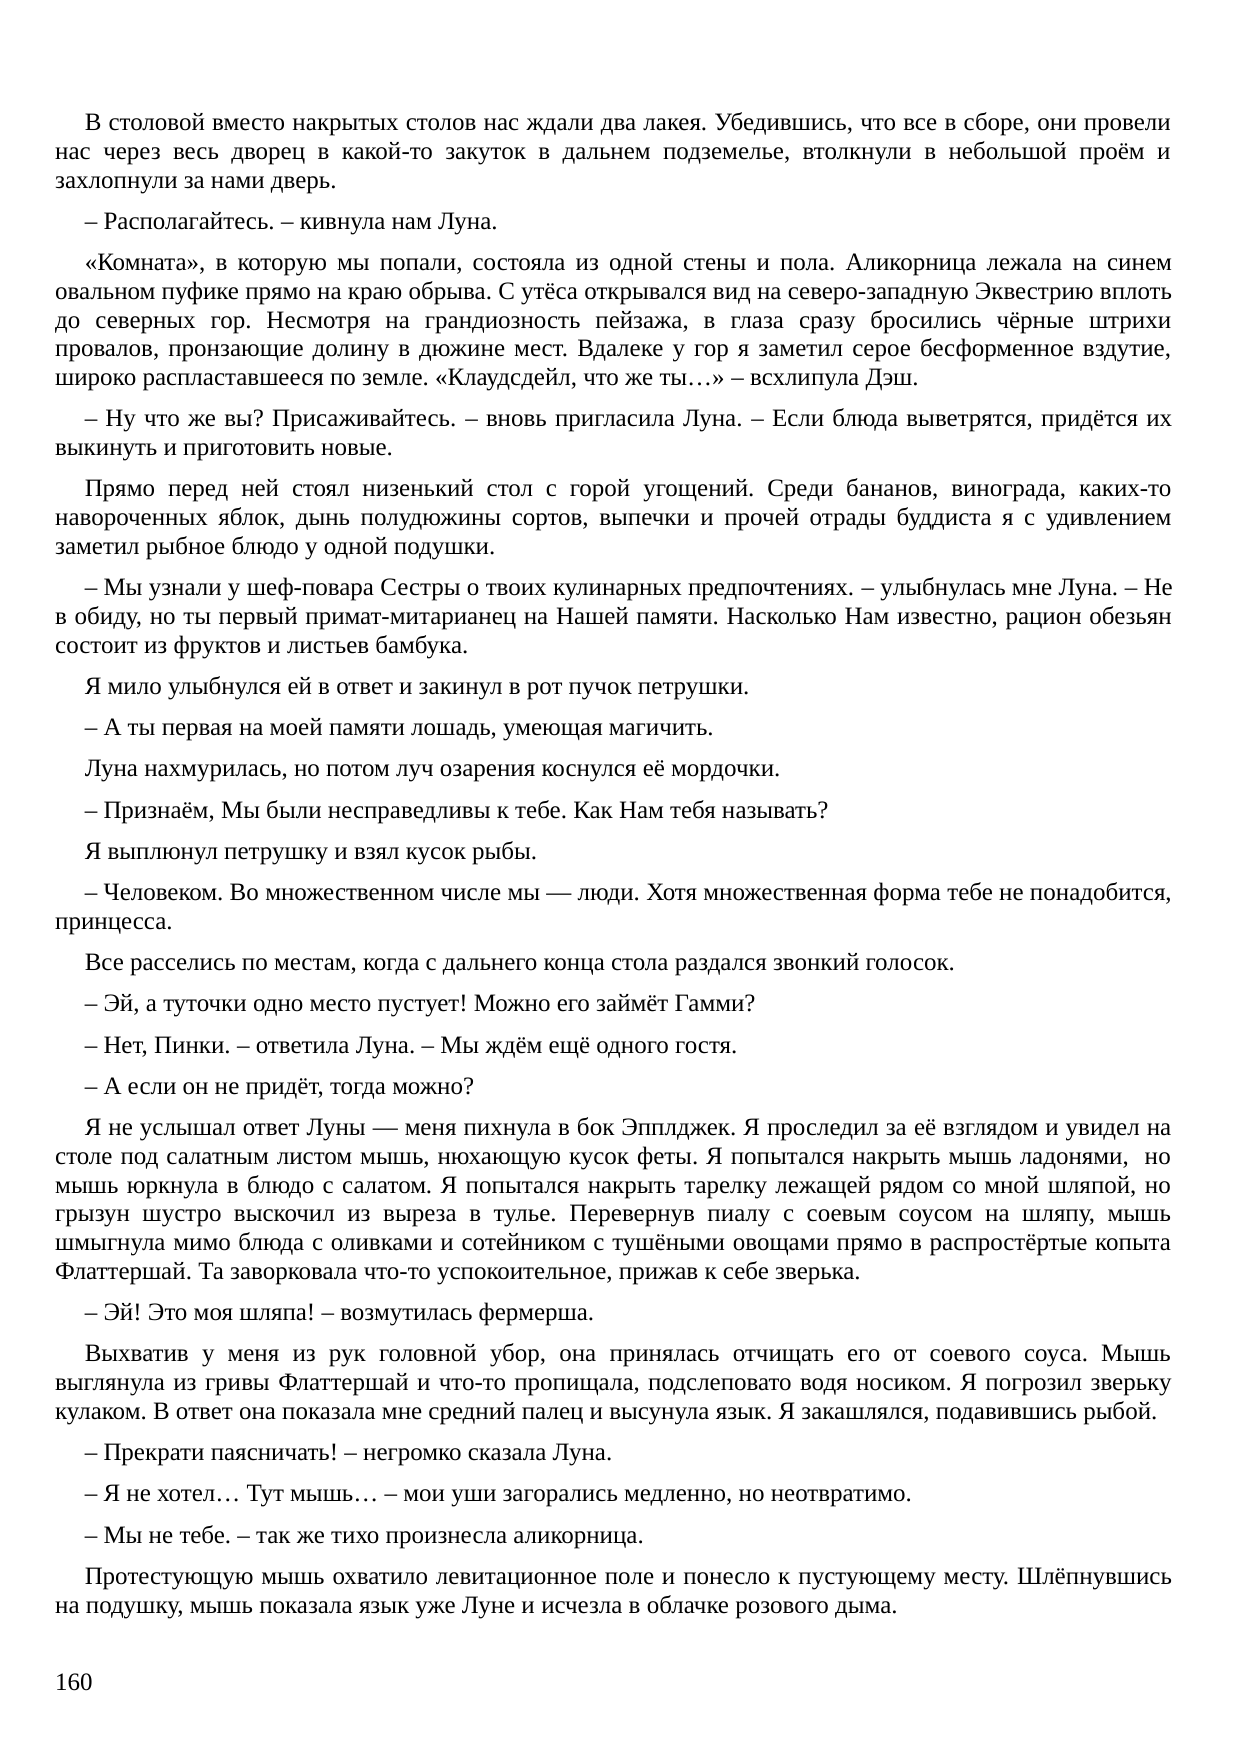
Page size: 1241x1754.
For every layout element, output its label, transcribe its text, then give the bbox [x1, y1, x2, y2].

text Протестующую мышь охватило левитационное поле и понесло к пустующему месту. Шлёпнувшись на подушку, мышь показала язык уже Луне и исчезла в облачке розового дыма. [55, 1561, 1173, 1618]
text – Ну что же вы? Присаживайтесь. – вновь пригласила Луна. – Если блюда выветрятся, придётся их выкинуть и приготовить новые. [55, 403, 1173, 461]
text – Мы узнали у шеф-повара Сестры о твоих кулинарных предпочтениях. – улыбнулась мне Луна. – Не в обиду, но ты первый примат-митарианец на Нашей памяти. Насколько Нам известно, рацион обезьян состоит из фруктов и листьев бамбука. [55, 572, 1173, 658]
text – Располагайтесь. – кивнула нам Луна. [55, 206, 1173, 235]
text Я выплюнул петрушку и взял кусок рыбы. [55, 836, 1173, 865]
text – А ты первая на моей памяти лошадь, умеющая магичить. [55, 712, 1173, 741]
text – Признаём, Мы были несправедливы к тебе. Как Нам тебя называть? [55, 795, 1173, 823]
text – Человеком. Во множественном числе мы — люди. Хотя множественная форма тебе не понадобится, принцесса. [55, 877, 1173, 935]
text – Прекрати паясничать! – негромко сказала Луна. [55, 1437, 1173, 1466]
text Выхватив у меня из рук головной убор, она принялась отчищать его от соевого соуса. Мышь выглянула из гривы Флаттершай и что-то пропищала, подслеповато водя носиком. Я погрозил зверьку кулаком. В ответ она показала мне средний палец и высунула язык. Я закашлялся, подавившись рыбой. [55, 1338, 1173, 1425]
text Прямо перед ней стоял низенький стол с горой угощений. Среди бананов, винограда, каких-то навороченных яблок, дынь полудюжины сортов, выпечки и прочей отрады буддиста я с удивлением заметил рыбное блюдо у одной подушки. [55, 473, 1173, 560]
text В столовой вместо накрытых столов нас ждали два лакея. Убедившись, что все в сборе, они провели нас через весь дворец в какой-то закуток в дальнем подземелье, втолкнули в небольшой проём и захлопнули за нами дверь. [55, 107, 1173, 193]
text – Эй, а туточки одно место пустует! Можно его займёт Гамми? [55, 988, 1173, 1017]
text – Мы не тебе. – так же тихо произнесла аликорница. [55, 1520, 1173, 1548]
text – Эй! Это моя шляпа! – возмутилась фермерша. [55, 1297, 1173, 1326]
text «Комната», в которую мы попали, состояла из одной стены и пола. Аликорница лежала на синем овальном пуфике прямо на краю обрыва. С утёса открывался вид на северо-западную Эквестрию вплоть до северных гор. Несмотря на грандиозность пейзажа, в глаза сразу бросились чёрные штрихи провалов, пронзающие долину в дюжине мест. Вдалеке у гор я заметил серое бесформенное вздутие, широко распластавшееся по земле. «Клаудсдейл, что же ты…» – всхлипула Дэш. [55, 247, 1173, 391]
text Все расселись по местам, когда с дальнего конца стола раздался звонкий голосок. [55, 947, 1173, 976]
text Луна нахмурилась, но потом луч озарения коснулся её мордочки. [55, 753, 1173, 782]
text – Нет, Пинки. – ответила Луна. – Мы ждём ещё одного гостя. [55, 1030, 1173, 1058]
text – Я не хотел… Тут мышь… – мои уши загорались медленно, но неотвратимо. [55, 1478, 1173, 1507]
text – А если он не придёт, тогда можно? [55, 1071, 1173, 1100]
text Я мило улыбнулся ей в ответ и закинул в рот пучок петрушки. [55, 671, 1173, 700]
text Я не услышал ответ Луны — меня пихнула в бок Эпплджек. Я проследил за её взглядом и увидел на столе под салатным листом мышь, нюхающую кусок феты. Я попытался накрыть мышь ладонями, но мышь юркнула в блюдо с салатом. Я попытался накрыть тарелку лежащей рядом со мной шляпой, но грызун шустро выскочил из выреза в тулье. Перевернув пиалу с соевым соусом на шляпу, мышь шмыгнула мимо блюда с оливками и сотейником с тушёными овощами прямо в распростёртые копыта Флаттершай. Та заворковала что-то успокоительное, прижав к себе зверька. [55, 1112, 1173, 1285]
